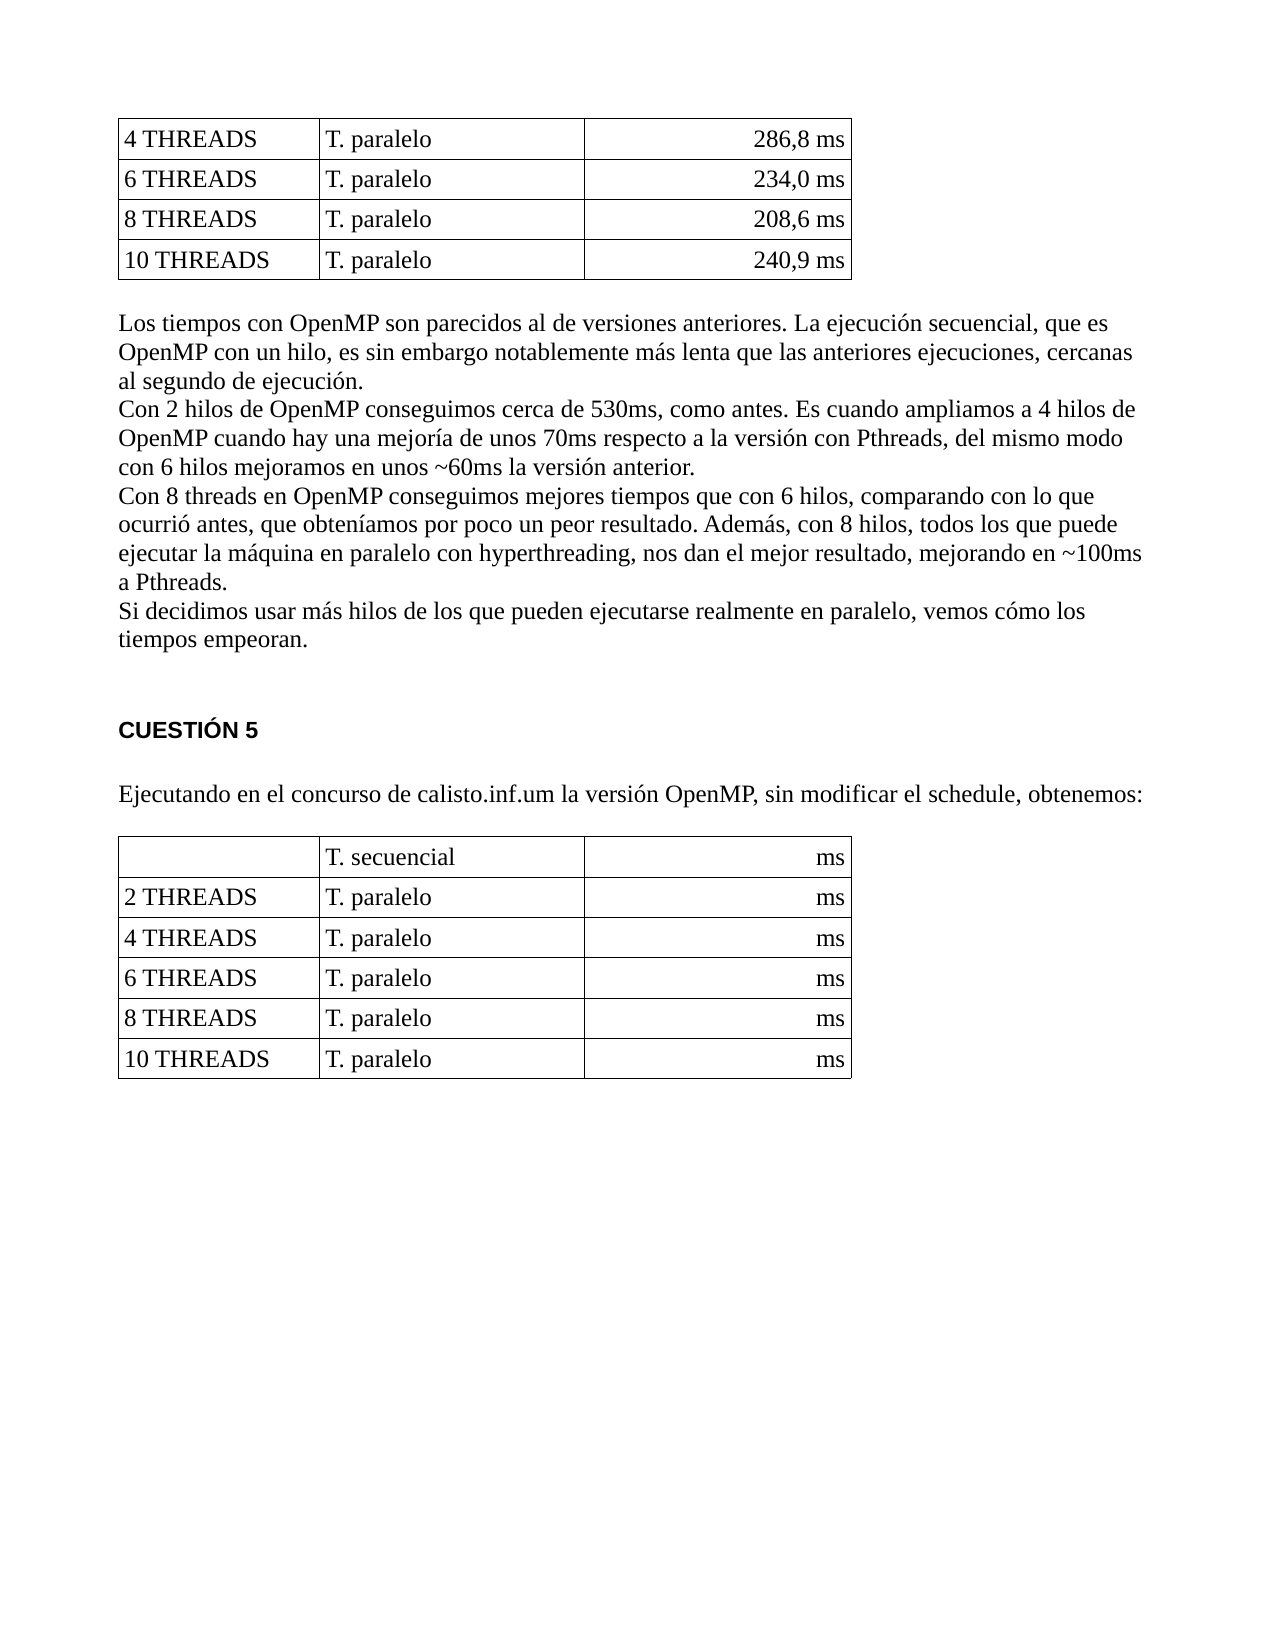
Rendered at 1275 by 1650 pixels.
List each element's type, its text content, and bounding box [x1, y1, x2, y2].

table_header ms [585, 837, 851, 877]
table_cell 8 THREADS [119, 999, 319, 1038]
text Los tiempos con OpenMP son parecidos al de versiones anteriores. La ejecución secuencial, que es OpenMP con un hilo, es sin embargo notablemente más lenta que las anteriores ejecuciones, cercanas al segundo de ejecución. [118, 308, 1157, 394]
table_cell ms [585, 918, 851, 957]
table_cell 208,6 ms [585, 200, 851, 239]
table_cell T. paralelo [320, 1039, 584, 1078]
table_cell T. paralelo [320, 878, 584, 917]
table_cell 4 THREADS [119, 119, 319, 158]
text Con 2 hilos de OpenMP conseguimos cerca de 530ms, como antes. Es cuando ampliamos a 4 hilos de OpenMP cuando hay una mejoría de unos 70ms respecto a la versión con Pthreads, del mismo modo con 6 hilos mejoramos en unos ~60ms la versión anterior. [118, 394, 1157, 481]
table_cell 240,9 ms [585, 240, 851, 279]
table_cell 4 THREADS [119, 918, 319, 957]
table_header [119, 837, 319, 877]
table_cell ms [585, 958, 851, 997]
table_cell 6 THREADS [119, 958, 319, 997]
table_cell T. paralelo [320, 119, 584, 158]
table_cell 286,8 ms [585, 119, 851, 158]
table_cell 234,0 ms [585, 160, 851, 199]
table_cell 2 THREADS [119, 878, 319, 917]
table_cell 10 THREADS [119, 1039, 319, 1078]
text Si decidimos usar más hilos de los que pueden ejecutarse realmente en paralelo, vemos cómo los tiempos empeoran. [118, 596, 1157, 653]
table_cell ms [585, 878, 851, 917]
table_cell T. paralelo [320, 200, 584, 239]
table_cell T. paralelo [320, 999, 584, 1038]
text Ejecutando en el concurso de calisto.inf.um la versión OpenMP, sin modificar el schedule, obtenemos: [118, 779, 1157, 807]
table_cell T. paralelo [320, 958, 584, 997]
table_cell 8 THREADS [119, 200, 319, 239]
table_cell ms [585, 1039, 851, 1078]
subtitle CUESTIÓN 5 [118, 717, 1157, 744]
table_cell 6 THREADS [119, 160, 319, 199]
table_cell T. paralelo [320, 160, 584, 199]
table_cell 10 THREADS [119, 240, 319, 279]
table_cell T. paralelo [320, 240, 584, 279]
table_header T. secuencial [320, 837, 584, 877]
table_cell ms [585, 999, 851, 1038]
text Con 8 threads en OpenMP conseguimos mejores tiempos que con 6 hilos, comparando con lo que ocurrió antes, que obteníamos por poco un peor resultado. Además, con 8 hilos, todos los que puede ejecutar la máquina en paralelo con hyperthreading, nos dan el mejor resultado, mejorando en ~100ms a Pthreads. [118, 481, 1157, 596]
table_cell T. paralelo [320, 918, 584, 957]
